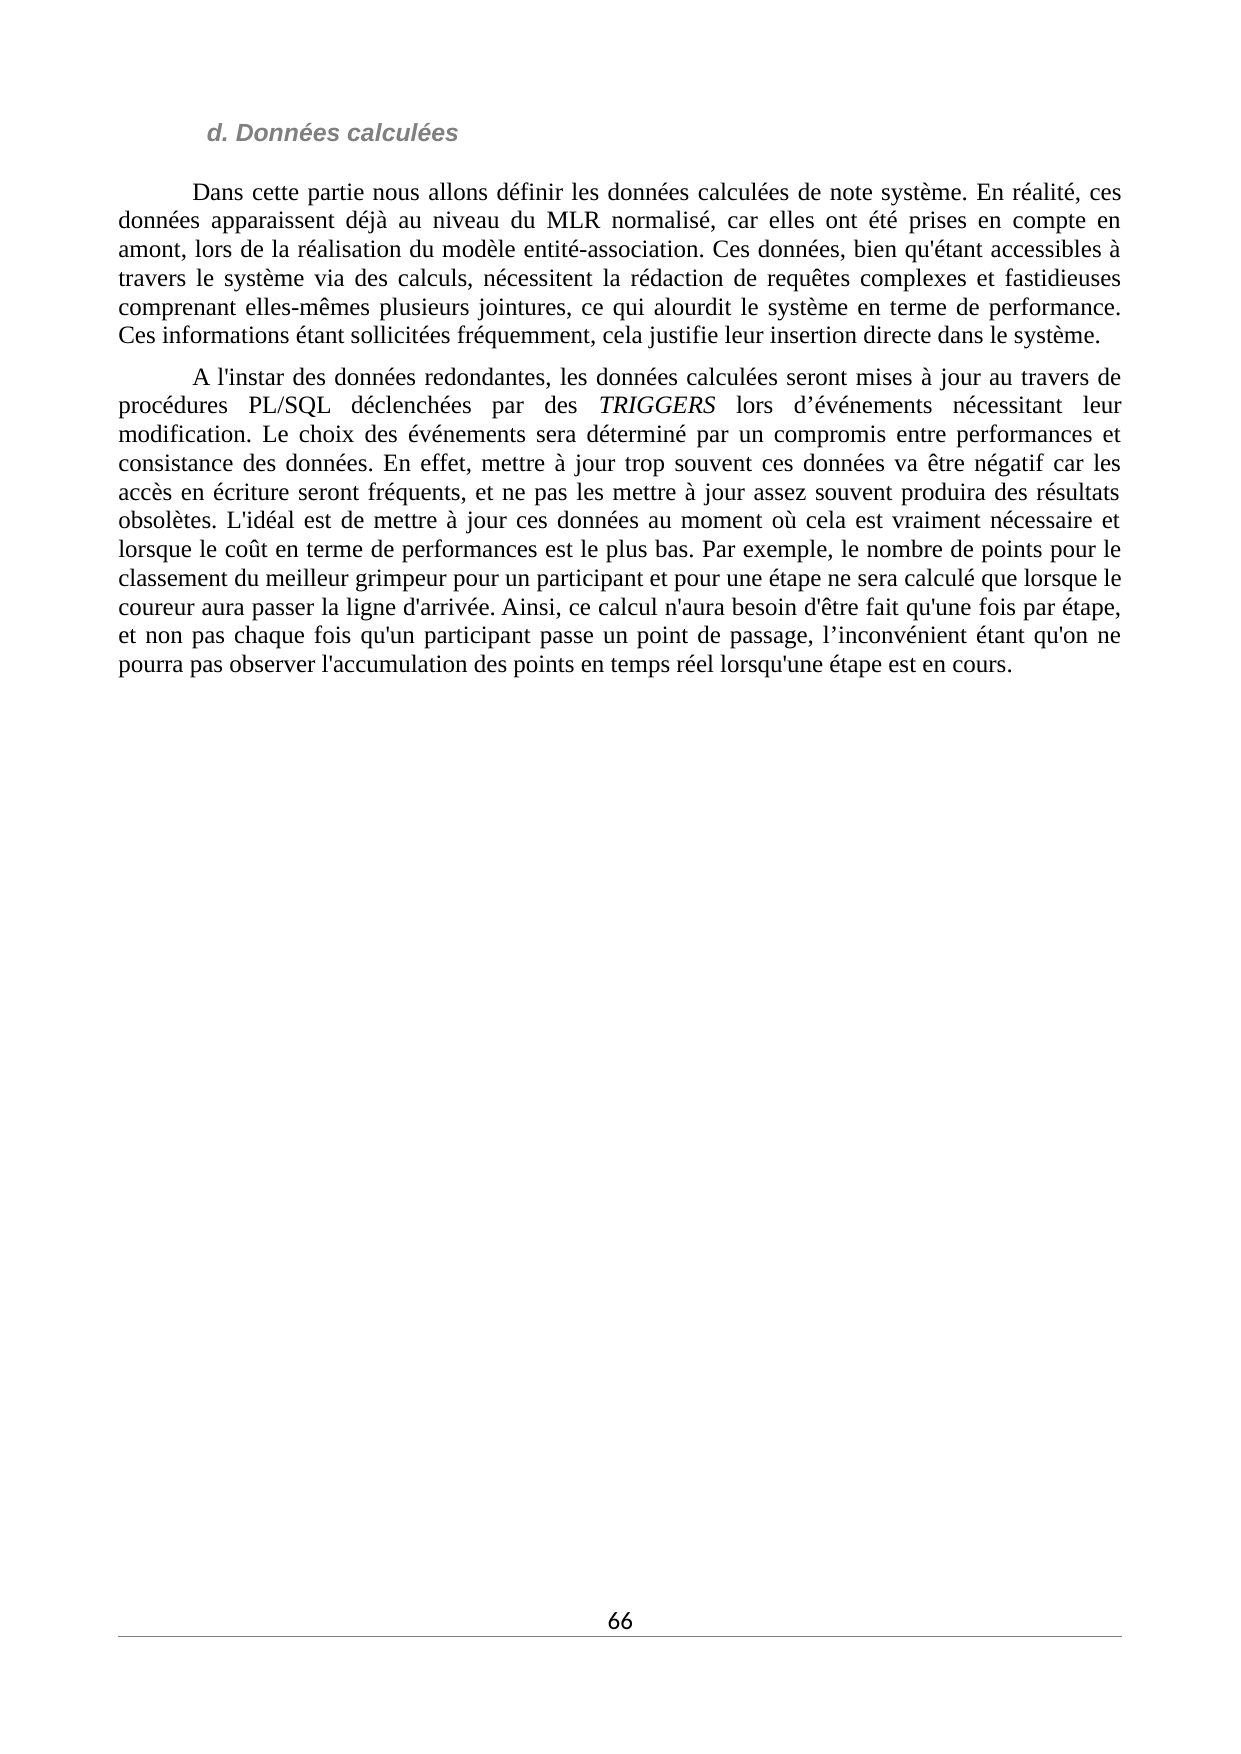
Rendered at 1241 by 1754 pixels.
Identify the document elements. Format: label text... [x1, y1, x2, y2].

text Dans cette partie nous allons définir les données calculées de note système. En réalité, ces données apparaissent déjà au niveau du MLR normalisé, car elles ont été prises en compte en amont, lors de la réalisation du modèle entité-association. Ces données, bien qu'étant accessibles à travers le système via des calculs, nécessitent la rédaction de requêtes complexes et fastidieuses comprenant elles-mêmes plusieurs jointures, ce qui alourdit le système en terme de performance. Ces informations étant sollicitées fréquemment, cela justifie leur insertion directe dans le système. [118, 177, 1122, 349]
text A l'instar des données redondantes, les données calculées seront mises à jour au travers de procédures PL/SQL déclenchées par des TRIGGERS lors d’événements nécessitant leur modification. Le choix des événements sera déterminé par un compromis entre performances et consistance des données. En effet, mettre à jour trop souvent ces données va être négatif car les accès en écriture seront fréquents, et ne pas les mettre à jour assez souvent produira des résultats obsolètes. L'idéal est de mettre à jour ces données au moment où cela est vraiment nécessaire et lorsque le coût en terme de performances est le plus bas. Par exemple, le nombre de points pour le classement du meilleur grimpeur pour un participant et pour une étape ne sera calculé que lorsque le coureur aura passer la ligne d'arrivée. Ainsi, ce calcul n'aura besoin d'être fait qu'une fois par étape, et non pas chaque fois qu'un participant passe un point de passage, l’inconvénient étant qu'on ne pourra pas observer l'accumulation des points en temps réel lorsqu'une étape est en cours. [118, 362, 1122, 678]
subtitle Données calculées [207, 118, 1122, 147]
